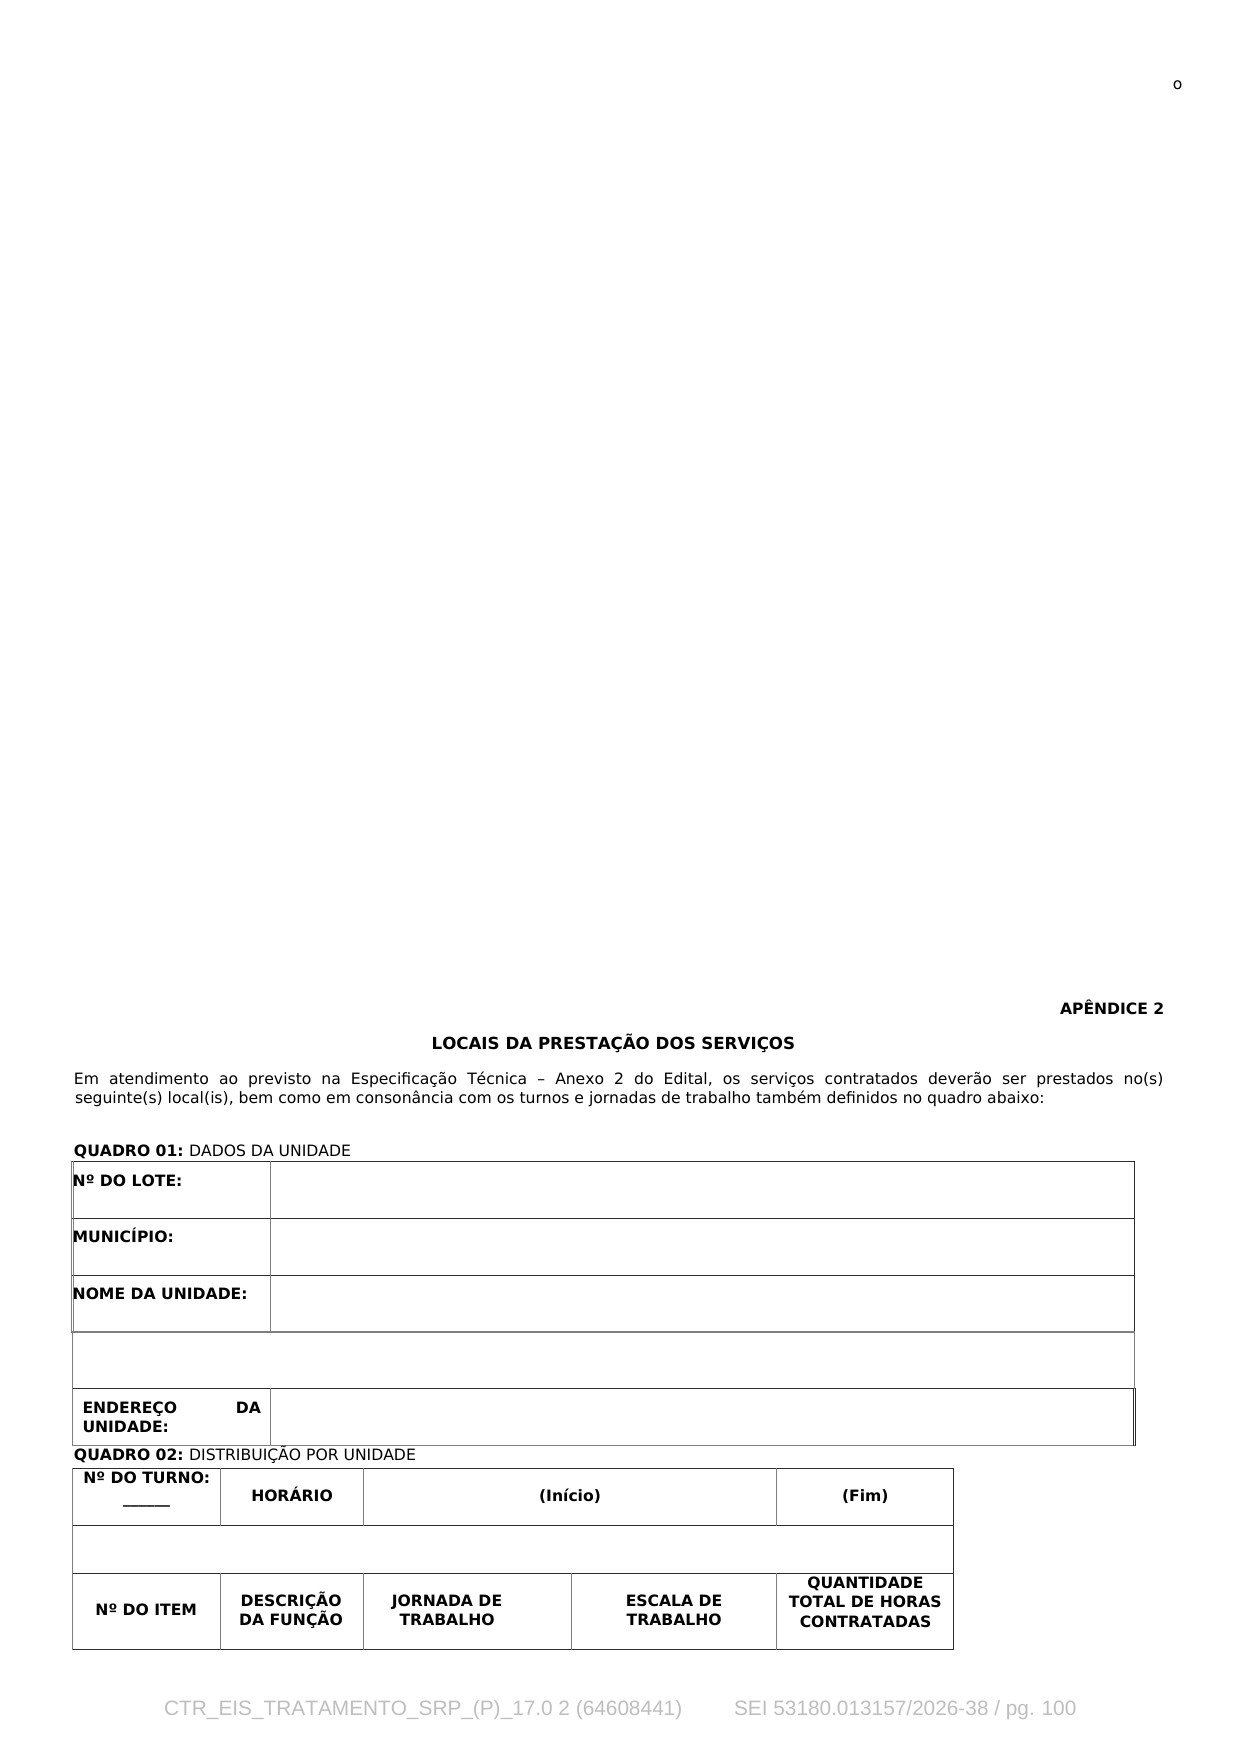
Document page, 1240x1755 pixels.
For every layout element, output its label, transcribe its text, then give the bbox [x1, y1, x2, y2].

table_cell MUNICÍPIO: [74, 1219, 270, 1275]
table_cell NOME DA UNIDADE: [74, 1276, 270, 1331]
table_cell [776, 1526, 953, 1573]
table_header HORÁRIO [221, 1469, 363, 1525]
table_header [626, 1469, 776, 1525]
table_header [364, 1469, 539, 1525]
table_cell JORNADA DE TRABALHO [364, 1574, 539, 1649]
text o [69, 75, 1182, 93]
text Em atendimento ao previsto na Especificação Técnica – Anexo 2 do Edital, os serviços contratados deverão ser prestados no(s) seguinte(s) local(is), bem como em consonância com os turnos e jornadas de trabalho também definidos no quadro abaixo: [74, 1069, 1165, 1107]
table_cell Nº DO ITEM [73, 1574, 220, 1649]
table_cell [539, 1574, 571, 1649]
table_cell ENDEREÇO UNIDADE: [73, 1389, 236, 1445]
table_cell [271, 1276, 1134, 1331]
table_cell QUANTIDADE TOTAL DE HORAS CONTRATADAS [777, 1574, 953, 1649]
table_header [271, 1162, 1134, 1218]
table_cell [539, 1526, 626, 1573]
subtitle APÊNDICE 2 LOCAIS DA PRESTAÇÃO DOS SERVIÇOS [431, 1000, 1182, 1053]
table_cell [73, 1526, 220, 1573]
text QUADRO 02: DISTRIBUIÇÃO POR UNIDADE [74, 1446, 1165, 1464]
table_header Nº DO TURNO: ______ [73, 1469, 220, 1525]
table_cell [363, 1526, 539, 1573]
table_header Nº DO LOTE: [74, 1162, 270, 1218]
table_header (Fim) [777, 1469, 953, 1525]
table_cell [271, 1389, 1133, 1445]
table_cell ESCALA DE TRABALHO [626, 1574, 776, 1649]
table_cell [220, 1526, 363, 1573]
table_cell DA [236, 1389, 270, 1445]
table_cell [572, 1574, 626, 1649]
table_header (Início) [539, 1469, 626, 1525]
text QUADRO 01: DADOS DA UNIDADE [74, 1142, 1165, 1160]
table_cell [73, 1333, 1134, 1388]
table_cell [626, 1526, 776, 1573]
table_cell DESCRIÇÃO DA FUNÇÃO [221, 1574, 363, 1649]
table_cell [271, 1219, 1134, 1275]
